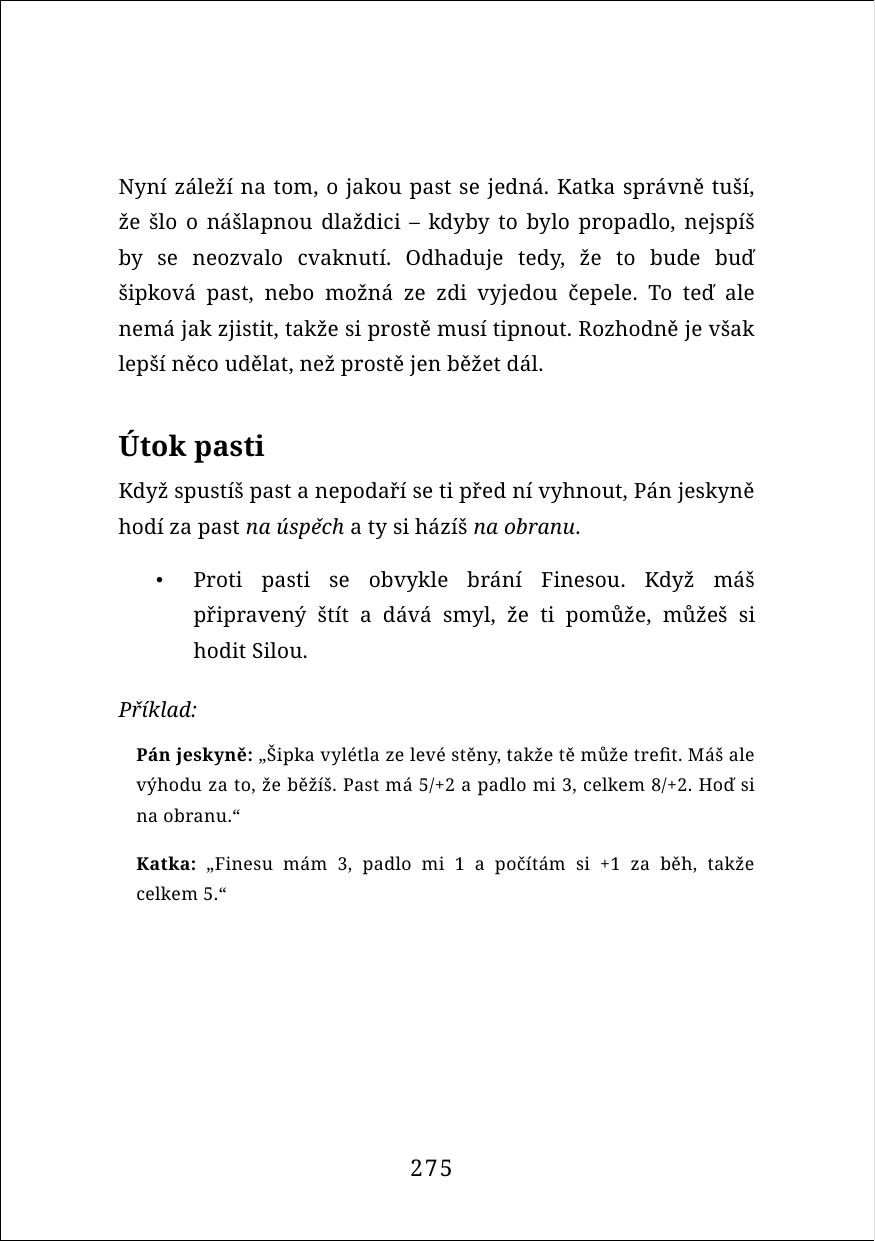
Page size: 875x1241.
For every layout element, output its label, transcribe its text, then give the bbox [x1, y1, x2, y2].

subtitle Útok pasti [118, 426, 756, 464]
text Pán jeskyně: „Šipka vylétla ze levé stěny, takže tě může trefit. Máš ale výhodu za to, že běžíš. Past má 5/+2 a padlo mi 3, celkem 8/+2. Hoď si na obranu.“ [136, 743, 756, 827]
text Nyní záleží na tom, o jakou past se jedná. Katka správně tuší, že šlo o nášlapnou dlaždici – kdyby to bylo propadlo, nejspíš by se neozvalo cvaknutí. Odhaduje tedy, že to bude buď šipková past, nebo možná ze zdi vyjedou čepele. To teď ale nemá jak zjistit, takže si prostě musí tipnout. Rozhodně je však lepší něco udělat, než prostě jen běžet dál. [118, 172, 756, 378]
text Katka: „Finesu mám 3, padlo mi 1 a počítám si +1 za běh, takže celkem 5.“ [136, 851, 756, 905]
text Když spustíš past a nepodaří se ti před ní vyhnout, Pán jeskyně hodí za past na úspěch a ty si házíš na obranu. [118, 476, 756, 540]
list Proti pasti se obvykle brání Finesou. Když máš připravený štít a dává smyl, že ti pomůže, můžeš si hodit Silou. [156, 565, 756, 664]
text Příklad: [118, 695, 756, 724]
